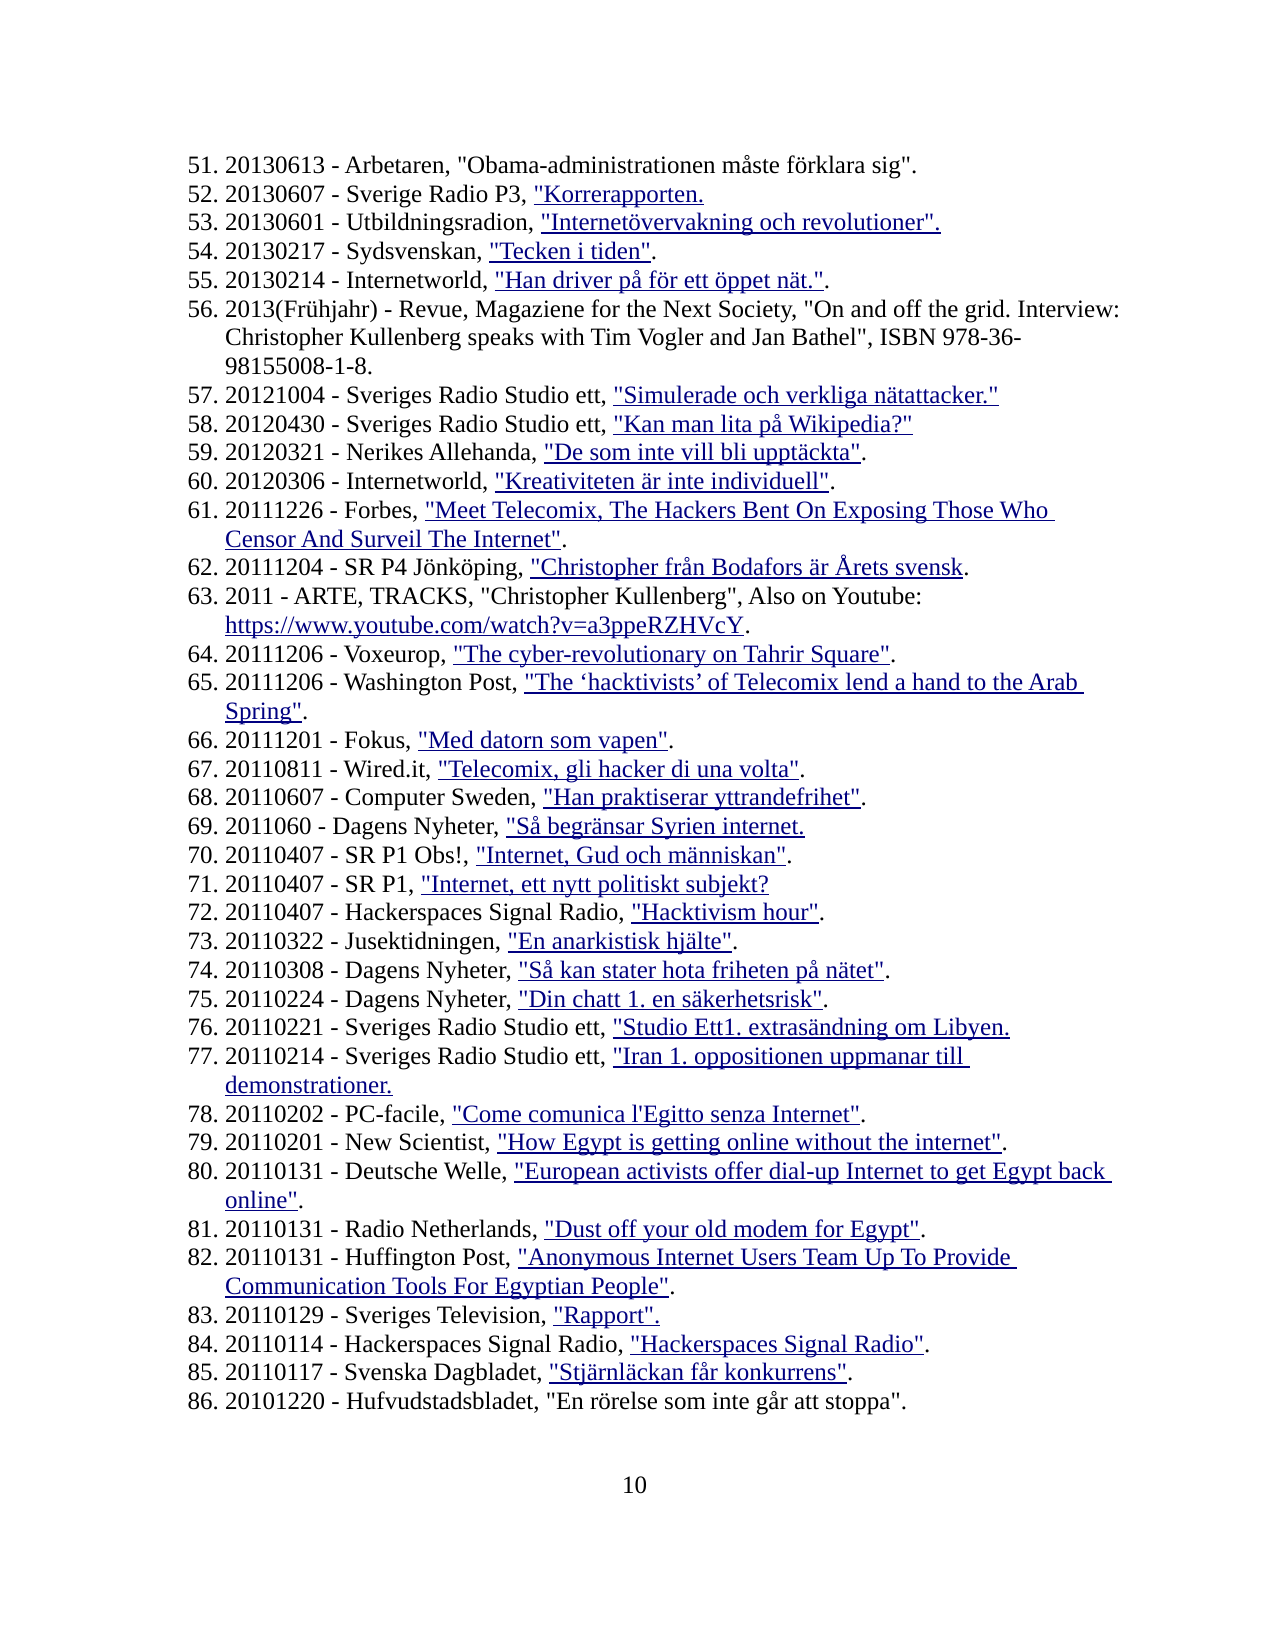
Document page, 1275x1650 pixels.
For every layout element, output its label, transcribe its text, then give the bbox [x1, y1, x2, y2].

list 20110114 - Hackerspaces Signal Radio, "Hackerspaces Signal Radio". [187, 1329, 1125, 1357]
list 20120306 - Internetworld, "Kreativiteten är inte individuell". [187, 466, 1125, 495]
list 20110202 - PC-facile, "Come comunica l'Egitto senza Internet". [187, 1099, 1125, 1127]
list 20130607 - Sverige Radio P3, "Korrerapporten. [187, 179, 1125, 207]
list 20110224 - Dagens Nyheter, "Din chatt 1. en säkerhetsrisk". [187, 984, 1125, 1012]
list 20120430 - Sveriges Radio Studio ett, "Kan man lita på Wikipedia?" [187, 409, 1125, 437]
list 20110407 - SR P1 Obs!, "Internet, Gud och människan". [187, 840, 1125, 869]
list 20111226 - Forbes, "Meet Telecomix, The Hackers Bent On Exposing Those Who Censor And Surveil The Internet". [187, 495, 1125, 552]
list 2011060 - Dagens Nyheter, "Så begränsar Syrien internet. [187, 811, 1125, 840]
list 20110131 - Deutsche Welle, "European activists offer dial-up Internet to get Egypt back online". [187, 1156, 1125, 1214]
list 20120321 - Nerikes Allehanda, "De som inte vill bli upptäckta". [187, 437, 1125, 466]
list 20110131 - Huffington Post, "Anonymous Internet Users Team Up To Provide Communication Tools For Egyptian People". [187, 1242, 1125, 1300]
list 20130601 - Utbildningsradion, "Internetövervakning och revolutioner". [187, 207, 1125, 236]
list 2011 - ARTE, TRACKS, "Christopher Kullenberg", Also on Youtube: https://www.youtube.com/watch?v=a3ppeRZHVcY. [187, 581, 1125, 639]
list 20110117 - Svenska Dagbladet, "Stjärnläckan får konkurrens". [187, 1357, 1125, 1386]
list 20111201 - Fokus, "Med datorn som vapen". [187, 725, 1125, 754]
list 20110407 - SR P1, "Internet, ett nytt politiskt subjekt? [187, 869, 1125, 897]
list 20110607 - Computer Sweden, "Han praktiserar yttrandefrihet". [187, 782, 1125, 811]
list 20101220 - Hufvudstadsbladet, "En rörelse som inte går att stoppa". [187, 1386, 1125, 1415]
list 2013(Frühjahr) - Revue, Magaziene for the Next Society, "On and off the grid. Interview: Christopher Kullenberg speaks with Tim Vogler and Jan Bathel", ISBN 978-36-98155008-1-8. [187, 294, 1125, 380]
list 20130217 - Sydsvenskan, "Tecken i tiden". [187, 236, 1125, 265]
list 20111206 - Voxeurop, "The cyber-revolutionary on Tahrir Square". [187, 639, 1125, 667]
list 20130214 - Internetworld, "Han driver på för ett öppet nät.". [187, 265, 1125, 294]
list 20130613 - Arbetaren, "Obama-administrationen måste förklara sig". [187, 150, 1125, 179]
list 20110322 - Jusektidningen, "En anarkistisk hjälte". [187, 926, 1125, 955]
list 20110129 - Sveriges Television, "Rapport". [187, 1300, 1125, 1329]
list 20110131 - Radio Netherlands, "Dust off your old modem for Egypt". [187, 1214, 1125, 1242]
list 20121004 - Sveriges Radio Studio ett, "Simulerade och verkliga nätattacker." [187, 380, 1125, 409]
list 20110214 - Sveriges Radio Studio ett, "Iran 1. oppositionen uppmanar till demonstrationer. [187, 1041, 1125, 1099]
list 20110407 - Hackerspaces Signal Radio, "Hacktivism hour". [187, 897, 1125, 926]
list 20110308 - Dagens Nyheter, "Så kan stater hota friheten på nätet". [187, 955, 1125, 984]
list 20110811 - Wired.it, "Telecomix, gli hacker di una volta". [187, 754, 1125, 782]
list 20110201 - New Scientist, "How Egypt is getting online without the internet". [187, 1127, 1125, 1156]
list 20110221 - Sveriges Radio Studio ett, "Studio Ett1. extrasändning om Libyen. [187, 1012, 1125, 1041]
list 20111204 - SR P4 Jönköping, "Christopher från Bodafors är Årets svensk. [187, 552, 1125, 581]
list 20111206 - Washington Post, "The ‘hacktivists’ of Telecomix lend a hand to the Arab Spring". [187, 667, 1125, 725]
